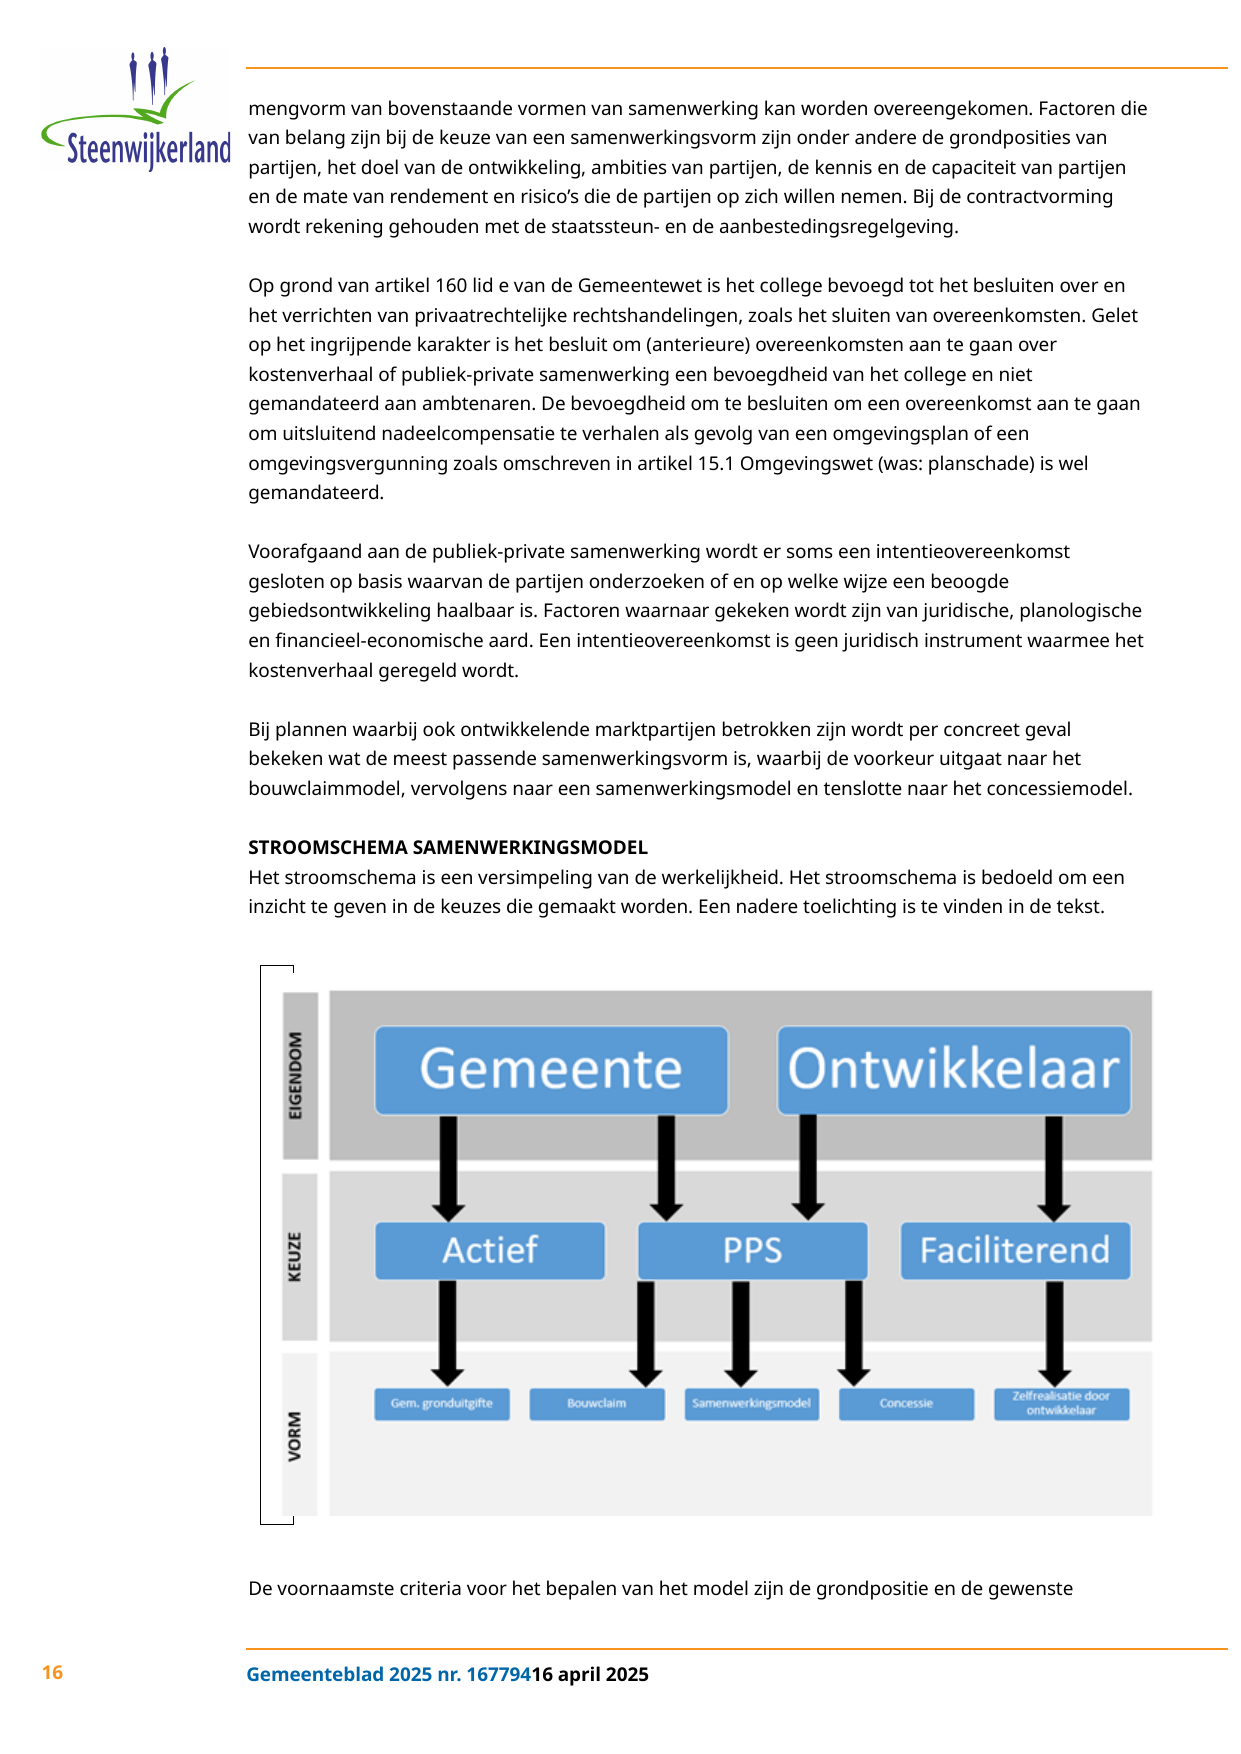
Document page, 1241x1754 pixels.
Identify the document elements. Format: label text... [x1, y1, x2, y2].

text Bij plannen waarbij ook ontwikkelende marktpartijen betrokken zijn wordt per concreet geval bekeken wat de meest passende samenwerkingsvorm is, waarbij de voorkeur uitgaat naar het bouwclaimmodel, vervolgens naar een samenwerkingsmodel en tenslotte naar het concessiemodel. [248, 716, 1152, 801]
picture [41, 47, 231, 172]
text STROOMSCHEMA SAMENWERKINGSMODEL [248, 834, 1152, 860]
text De voornaamste criteria voor het bepalen van het model zijn de grondpositie en de gewenste [248, 1575, 1152, 1601]
text Op grond van artikel 160 lid e van de Gemeentewet is het college bevoegd tot het besluiten over en het verrichten van privaatrechtelijke rechtshandelingen, zoals het sluiten van overeenkomsten. Gelet op het ingrijpende karakter is het besluit om (anterieure) overeenkomsten aan te gaan over kostenverhaal of publiek-private samenwerking een bevoegdheid van het college en niet gemandateerd aan ambtenaren. De bevoegdheid om te besluiten om een overeenkomst aan te gaan om uitsluitend nadeelcompensatie te verhalen als gevolg van een omgevingsplan of een omgevingsvergunning zoals omschreven in artikel 15.1 Omgevingswet (was: planschade) is wel gemandateerd. [248, 272, 1152, 505]
text Het stroomschema is een versimpeling van de werkelijkheid. Het stroomschema is bedoeld om een inzicht te geven in de keuzes die gemaakt worden. Een nadere toelichting is te vinden in de tekst. [248, 864, 1152, 919]
text mengvorm van bovenstaande vormen van samenwerking kan worden overeengekomen. Factoren die van belang zijn bij de keuze van een samenwerkingsvorm zijn onder andere de grondposities van partijen, het doel van de ontwikkeling, ambities van partijen, de kennis en de capaciteit van partijen en de mate van rendement en risico’s die de partijen op zich willen nemen. Bij de contractvorming wordt rekening gehouden met de staatssteun- en de aanbestedingsregelgeving. [248, 95, 1152, 239]
text Voorafgaand aan de publiek-private samenwerking wordt er soms een intentieovereenkomst gesloten op basis waarvan de partijen onderzoeken of en op welke wijze een beoogde gebiedsontwikkeling haalbaar is. Factoren waarnaar gekeken wordt zijn van juridische, planologische en financieel-economische aard. Een intentieovereenkomst is geen juridisch instrument waarmee het kostenverhaal geregeld wordt. [248, 538, 1152, 683]
picture [268, 973, 1173, 1516]
